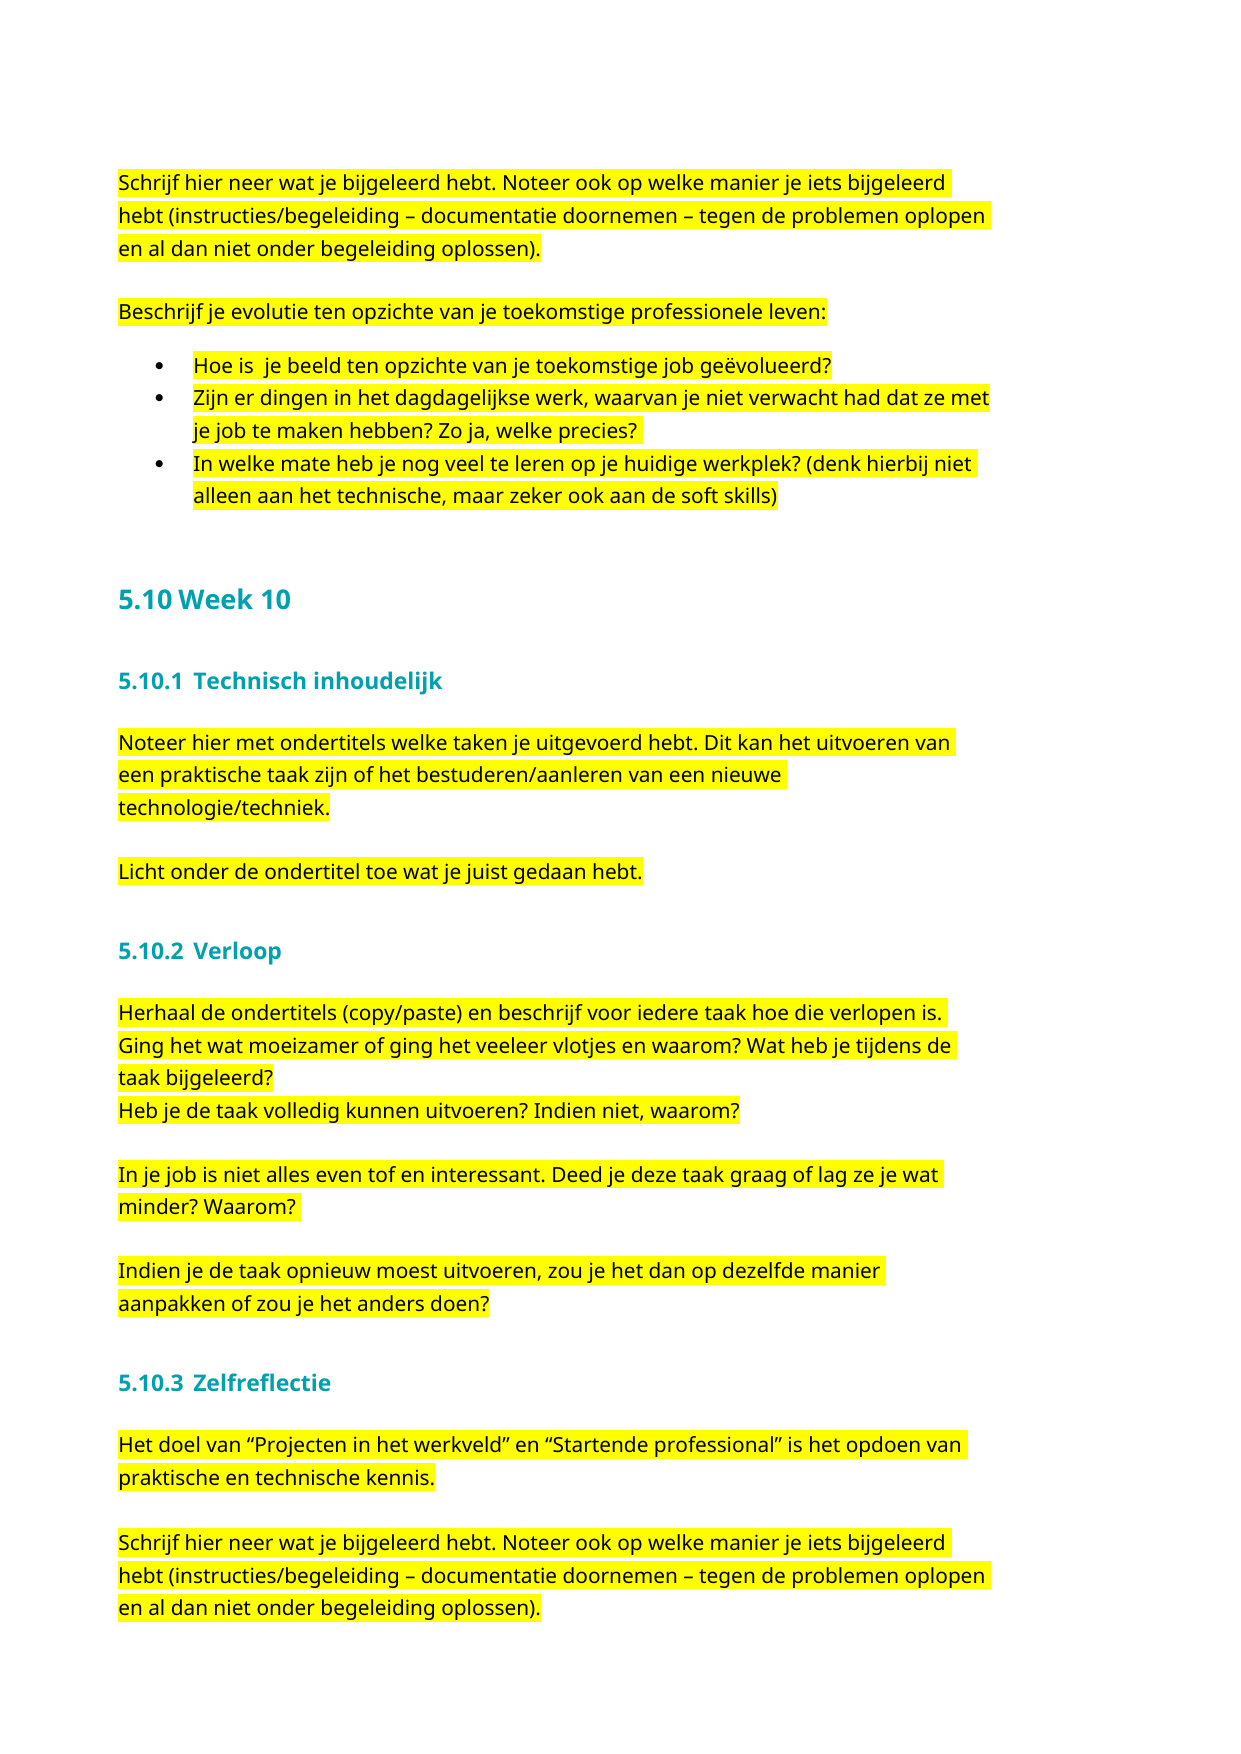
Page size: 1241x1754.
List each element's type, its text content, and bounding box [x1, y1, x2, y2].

text Het doel van “Projecten in het werkveld” en “Startende professional” is het opdoen van praktische en technische kennis. Schrijf hier neer wat je bijgeleerd hebt. Noteer ook op welke manier je iets bijgeleerd hebt (instructies/begeleiding – documentatie doornemen – tegen de problemen oplopen en al dan niet onder begeleiding oplossen). [118, 1430, 992, 1622]
text Schrijf hier neer wat je bijgeleerd hebt. Noteer ook op welke manier je iets bijgeleerd hebt (instructies/begeleiding – documentatie doornemen – tegen de problemen oplopen en al dan niet onder begeleiding oplossen). [118, 136, 992, 262]
subtitle Zelfreflectie [118, 1367, 992, 1399]
list In welke mate heb je nog veel te leren op je huidige werkplek? (denk hierbij niet alleen aan het technische, maar zeker ook aan de soft skills) [156, 449, 992, 510]
text Beschrijf je evolutie ten opzichte van je toekomstige professionele leven: [118, 297, 992, 326]
text Licht onder de ondertitel toe wat je juist gedaan hebt. [118, 857, 992, 885]
text Herhaal de ondertitels (copy/paste) en beschrijf voor iedere taak hoe die verlopen is. Ging het wat moeizamer of ging het veeleer vlotjes en waarom? Wat heb je tijdens de taak bijgeleerd? Heb je de taak volledig kunnen uitvoeren? Indien niet, waarom? [118, 998, 992, 1124]
text In je job is niet alles even tof en interessant. Deed je deze taak graag of lag ze je wat minder? Waarom? [118, 1160, 992, 1221]
text Indien je de taak opnieuw moest uitvoeren, zou je het dan op dezelfde manier aanpakken of zou je het anders doen? [118, 1256, 992, 1317]
subtitle Technisch inhoudelijk [118, 665, 992, 696]
list Hoe is je beeld ten opzichte van je toekomstige job geëvolueerd? [156, 351, 992, 379]
text Noteer hier met ondertitels welke taken je uitgevoerd hebt. Dit kan het uitvoeren van een praktische taak zijn of het bestuderen/aanleren van een nieuwe technologie/techniek. [118, 728, 992, 821]
subtitle Verloop [118, 935, 992, 966]
list Zijn er dingen in het dagdagelijkse werk, waarvan je niet verwacht had dat ze met je job te maken hebben? Zo ja, welke precies? [156, 383, 992, 444]
subtitle Week 10 [118, 581, 992, 617]
